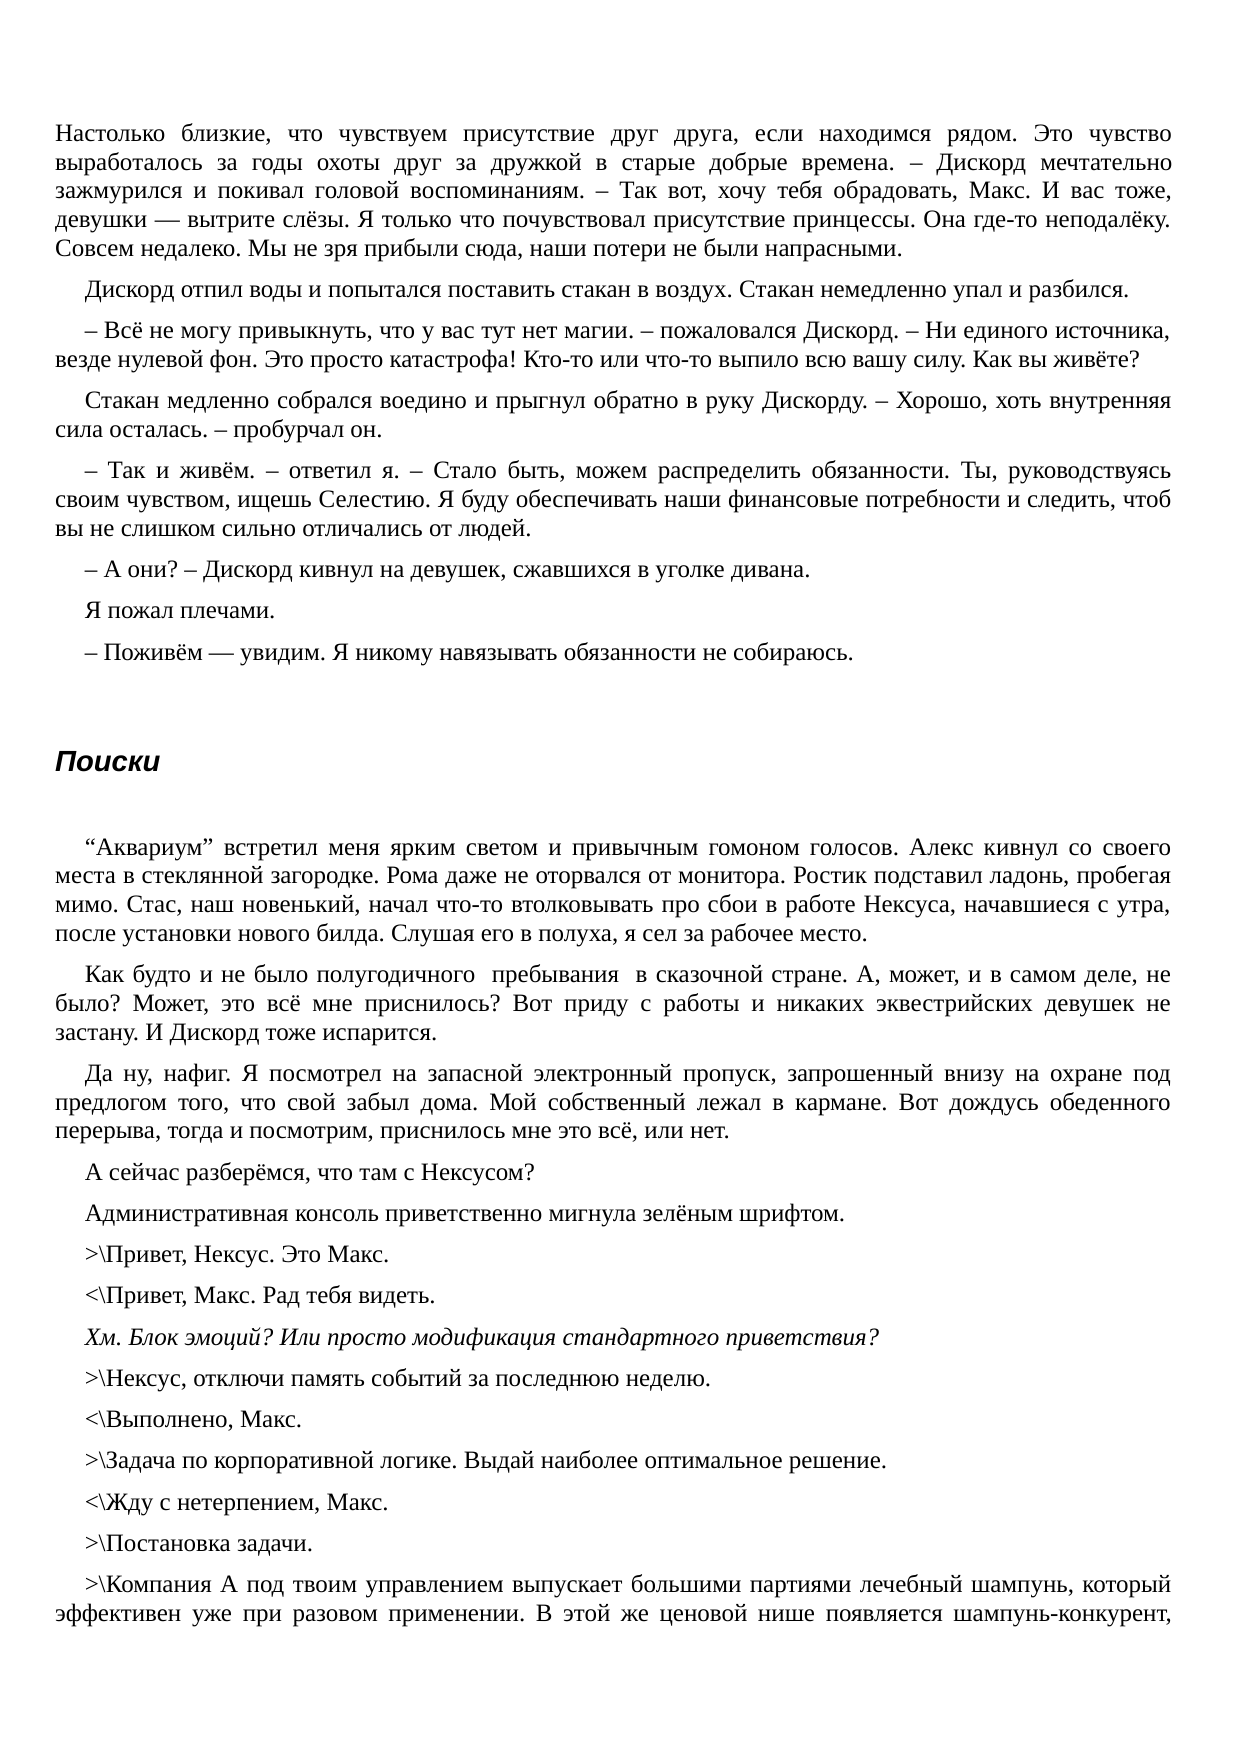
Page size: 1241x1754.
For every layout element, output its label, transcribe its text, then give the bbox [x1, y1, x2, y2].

text Дискорд отпил воды и попытался поставить стакан в воздух. Стакан немедленно упал и разбился. [55, 274, 1172, 303]
text А сейчас разберёмся, что там с Нексусом? [55, 1157, 1172, 1185]
text – Поживём — увидим. Я никому навязывать обязанности не собираюсь. [55, 637, 1172, 666]
text <\Жду с нетерпением, Макс. [55, 1487, 1172, 1515]
text >\Нексус, отключи память событий за последнюю неделю. [55, 1363, 1172, 1392]
text Административная консоль приветственно мигнула зелёным шрифтом. [55, 1198, 1172, 1227]
text >\Задача по корпоративной логике. Выдай наиболее оптимальное решение. [55, 1445, 1172, 1474]
text >\Компания А под твоим управлением выпускает большими партиями лечебный шампунь, который эффективен уже при разовом применении. В этой же ценовой нише появляется шампунь-конкурент, [55, 1569, 1172, 1627]
text Да ну, нафиг. Я посмотрел на запасной электронный пропуск, запрошенный внизу на охране под предлогом того, что свой забыл дома. Мой собственный лежал в кармане. Вот дождусь обеденного перерыва, тогда и посмотрим, приснилось мне это всё, или нет. [55, 1058, 1172, 1144]
text Хм. Блок эмоций? Или просто модификация стандартного приветствия? [55, 1322, 1172, 1350]
text >\Привет, Нексус. Это Макс. [55, 1239, 1172, 1268]
text Настолько близкие, что чувствуем присутствие друг друга, если находимся рядом. Это чувство выработалось за годы охоты друг за дружкой в старые добрые времена. – Дискорд мечтательно зажмурился и покивал головой воспоминаниям. – Так вот, хочу тебя обрадовать, Макс. И вас тоже, девушки — вытрите слёзы. Я только что почувствовал присутствие принцессы. Она где-то неподалёку. Совсем недалеко. Мы не зря прибыли сюда, наши потери не были напрасными. [55, 118, 1172, 262]
text <\Выполнено, Макс. [55, 1404, 1172, 1433]
text – Всё не могу привыкнуть, что у вас тут нет магии. – пожаловался Дискорд. – Ни единого источника, везде нулевой фон. Это просто катастрофа! Кто-то или что-то выпило всю вашу силу. Как вы живёте? [55, 316, 1172, 373]
text Я пожал плечами. [55, 596, 1172, 624]
text >\Постановка задачи. [55, 1528, 1172, 1557]
text Стакан медленно собрался воедино и прыгнул обратно в руку Дискорду. – Хорошо, хоть внутренняя сила осталась. – пробурчал он. [55, 386, 1172, 443]
text “Аквариум” встретил меня ярким светом и привычным гомоном голосов. Алекс кивнул со своего места в стеклянной загородке. Рома даже не оторвался от монитора. Ростик подставил ладонь, пробегая мимо. Стас, наш новенький, начал что-то втолковывать про сбои в работе Нексуса, начавшиеся с утра, после установки нового билда. Слушая его в полуха, я сел за рабочее место. [55, 832, 1172, 947]
text – Так и живём. – ответил я. – Стало быть, можем распределить обязанности. Ты, руководствуясь своим чувством, ищешь Селестию. Я буду обеспечивать наши финансовые потребности и следить, чтоб вы не слишком сильно отличались от людей. [55, 456, 1172, 542]
text Как будто и не было полугодичного пребывания в сказочной стране. А, может, и в самом деле, не было? Может, это всё мне приснилось? Вот приду с работы и никаких эквестрийских девушек не застану. И Дискорд тоже испарится. [55, 959, 1172, 1045]
text – А они? – Дискорд кивнул на девушек, сжавшихся в уголке дивана. [55, 554, 1172, 583]
text <\Привет, Макс. Рад тебя видеть. [55, 1280, 1172, 1309]
subtitle Поиски [55, 744, 1172, 778]
